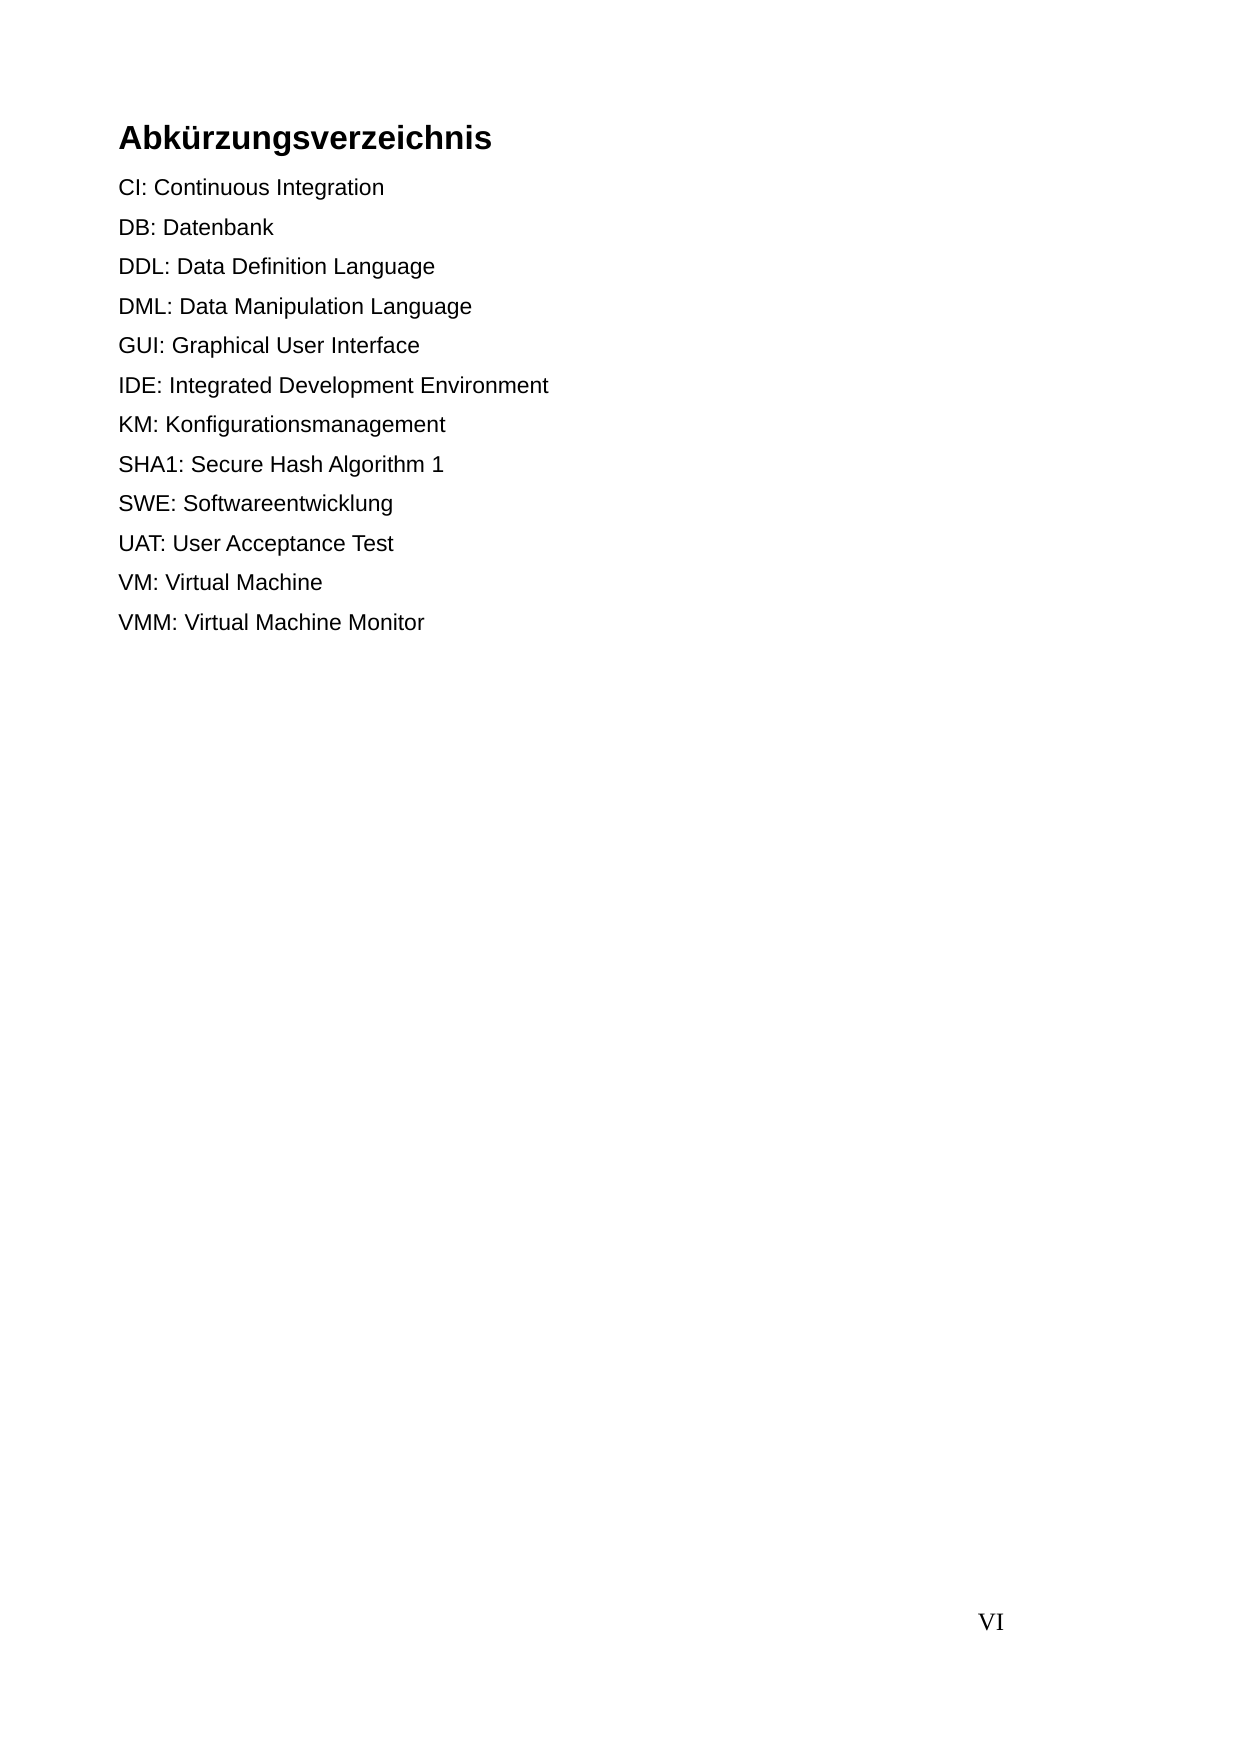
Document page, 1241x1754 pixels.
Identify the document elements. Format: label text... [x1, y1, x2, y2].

text Abkürzungsverzeichnis [118, 118, 1004, 157]
text CI: Continuous Integration DB: Datenbank DDL: Data Definition Language DML: Data Manipulation Language GUI: Graphical User Interface IDE: Integrated Development Environment KM: Konfigurationsmanagement SHA1: Secure Hash Algorithm 1 SWE: Softwareentwicklung UAT: User Acceptance Test VM: Virtual Machine VMM: Virtual Machine Monitor [118, 174, 1004, 635]
